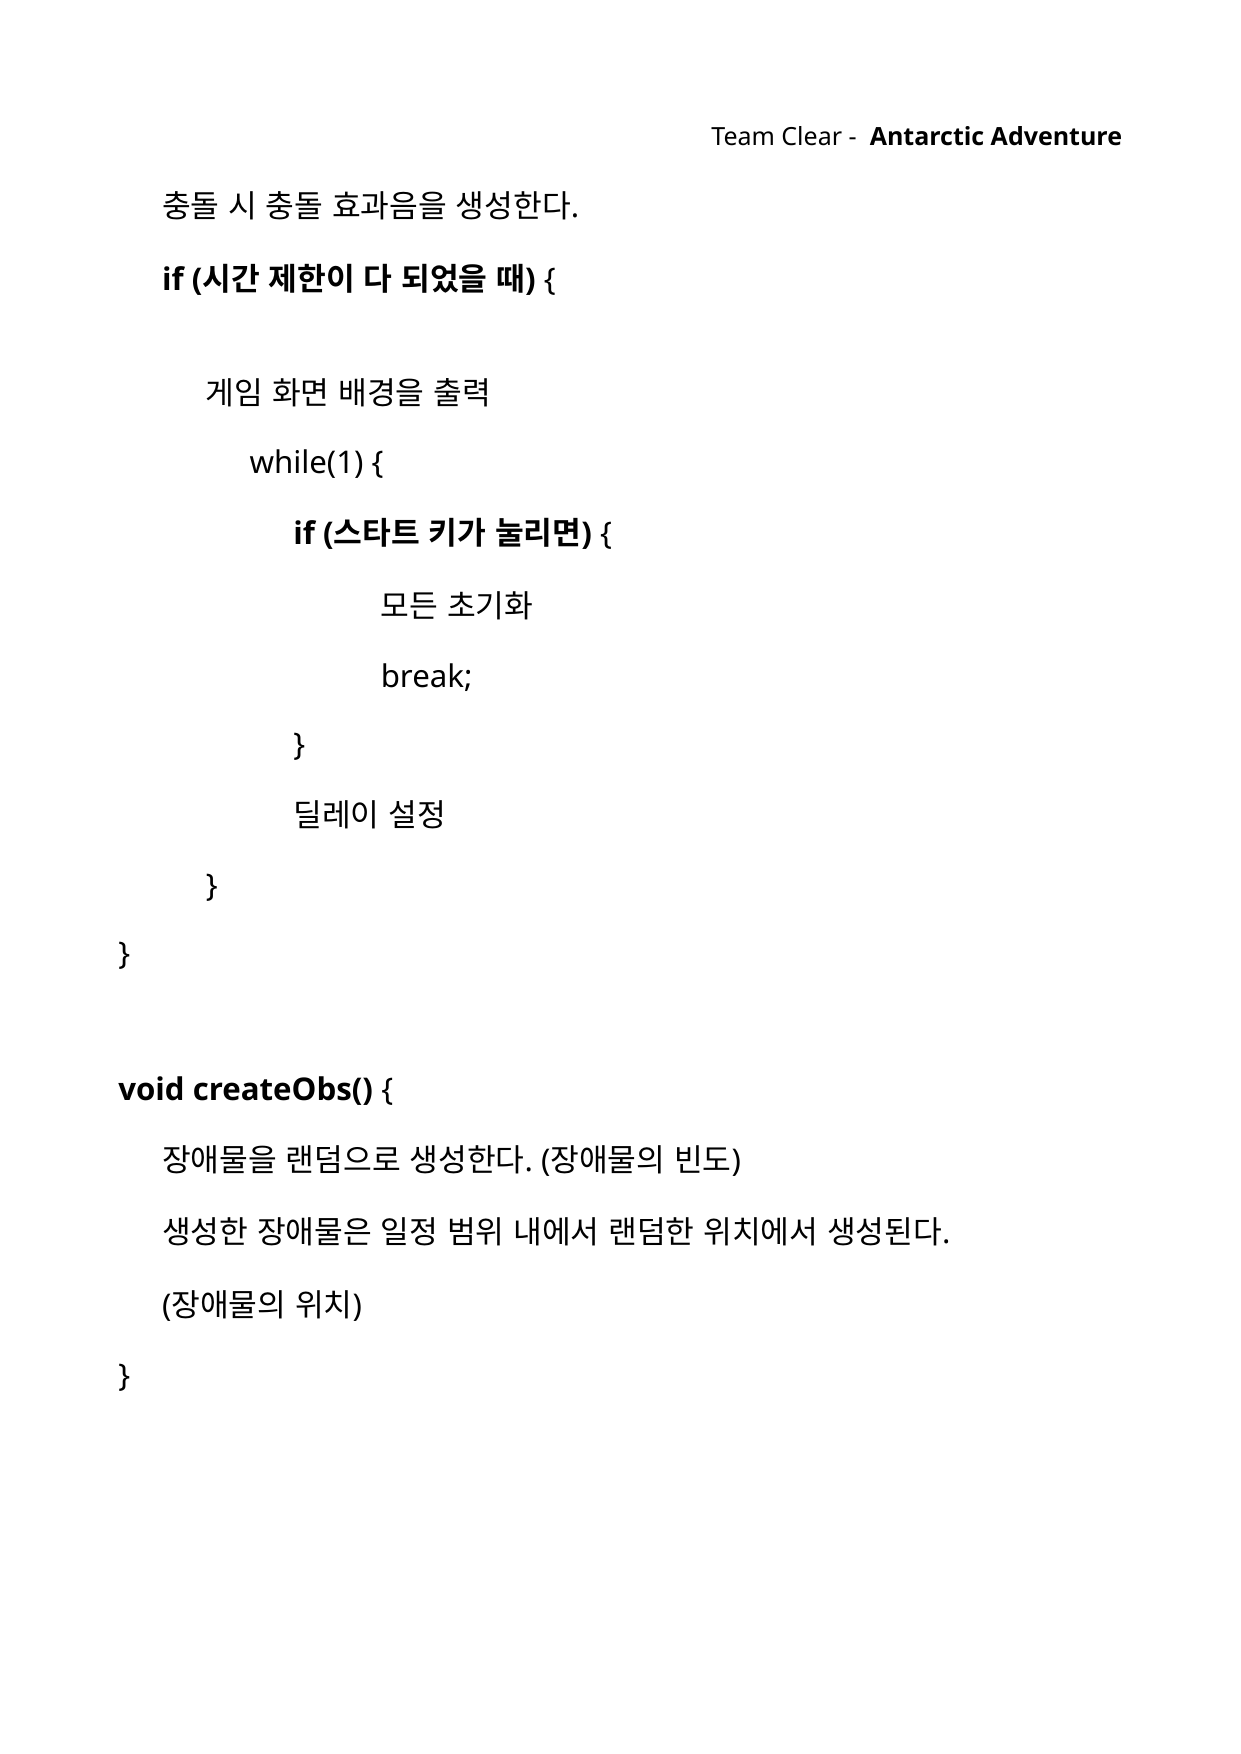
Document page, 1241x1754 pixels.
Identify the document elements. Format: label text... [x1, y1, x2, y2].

text 모든 초기화 [118, 581, 1122, 627]
text if (스타트 키가 눌리면) { [118, 508, 1122, 554]
text } [118, 1353, 1122, 1396]
text 딜레이 설정 [118, 790, 1122, 835]
text 장애물을 랜덤으로 생성한다. (장애물의 빈도) [118, 1135, 1122, 1181]
text 생성한 장애물은 일정 범위 내에서 랜덤한 위치에서 생성된다. [118, 1208, 1122, 1253]
text 게임 화면 배경을 출력 [118, 368, 1122, 413]
text (장애물의 위치) [118, 1280, 1122, 1326]
text break; [118, 654, 1122, 696]
text if (시간 제한이 다 되었을 때) { [118, 254, 1122, 300]
text void createObs() { [118, 1067, 1122, 1109]
text } [118, 863, 1122, 905]
text 충돌 시 충돌 효과음을 생성한다. [118, 182, 1122, 227]
text } [118, 722, 1122, 764]
text while(1) { [118, 440, 1122, 483]
text } [118, 931, 1122, 973]
